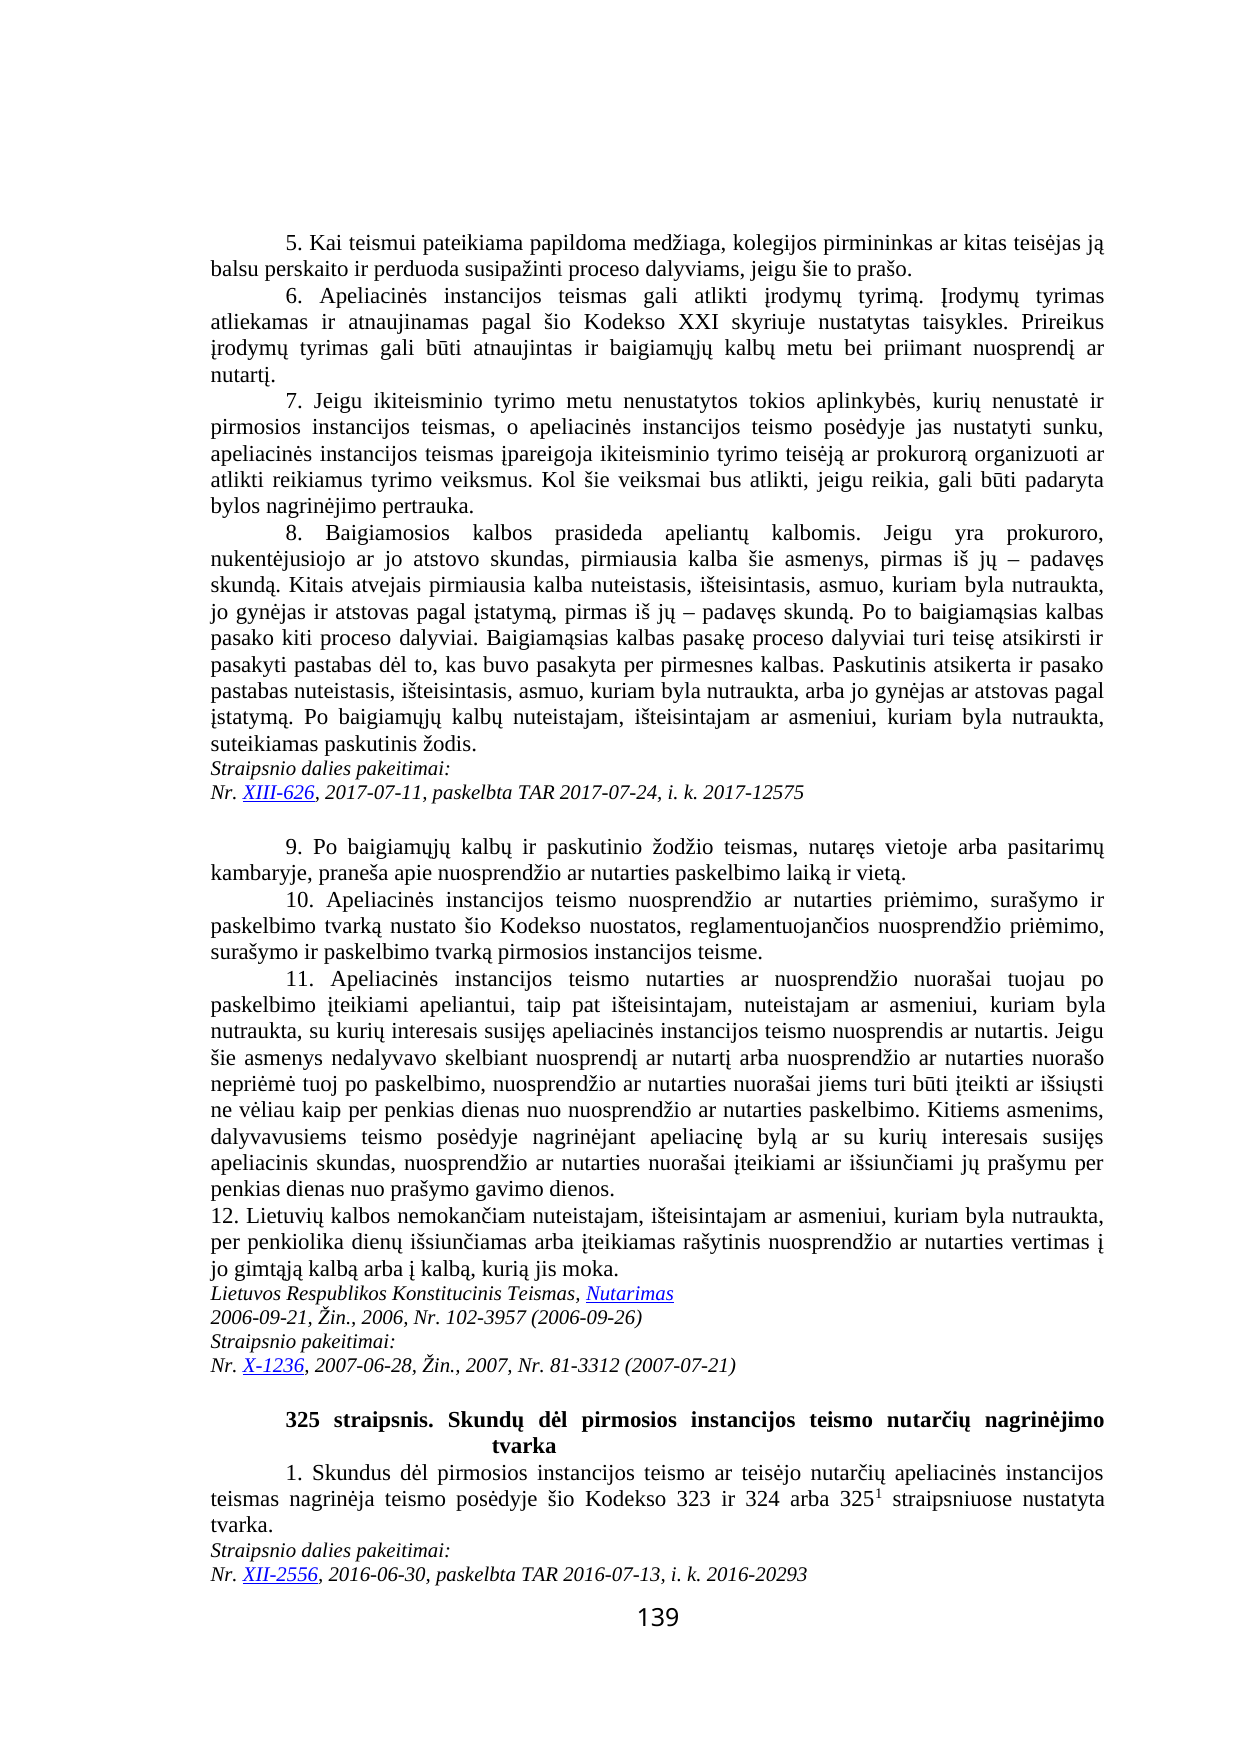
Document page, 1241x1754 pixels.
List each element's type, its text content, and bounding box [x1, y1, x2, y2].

text 2006-09-21, Žin., 2006, Nr. 102-3957 (2006-09-26) [210, 1305, 1105, 1329]
text Straipsnio pakeitimai: [210, 1329, 1105, 1353]
text 7. Jeigu ikiteisminio tyrimo metu nenustatytos tokios aplinkybės, kurių nenustatė ir pirmosios instancijos teismas, o apeliacinės instancijos teismo posėdyje jas nustatyti sunku, apeliacinės instancijos teismas įpareigoja ikiteisminio tyrimo teisėją ar prokurorą organizuoti ar atlikti reikiamus tyrimo veiksmus. Kol šie veiksmai bus atlikti, jeigu reikia, gali būti padaryta bylos nagrinėjimo pertrauka. [210, 387, 1105, 519]
text Nr. XIII-626, 2017-07-11, paskelbta TAR 2017-07-24, i. k. 2017-12575 [210, 780, 1105, 804]
text 9. Po baigiamųjų kalbų ir paskutinio žodžio teismas, nutaręs vietoje arba pasitarimų kambaryje, praneša apie nuosprendžio ar nutarties paskelbimo laiką ir vietą. [210, 833, 1105, 886]
text 6. Apeliacinės instancijos teismas gali atlikti įrodymų tyrimą. Įrodymų tyrimas atliekamas ir atnaujinamas pagal šio Kodekso XXI skyriuje nustatytas taisykles. Prireikus įrodymų tyrimas gali būti atnaujintas ir baigiamųjų kalbų metu bei priimant nuosprendį ar nutartį. [210, 282, 1105, 387]
text Nr. X-1236, 2007-06-28, Žin., 2007, Nr. 81-3312 (2007-07-21) [210, 1353, 1105, 1377]
text Straipsnio dalies pakeitimai: [210, 1538, 1105, 1562]
text Nr. XII-2556, 2016-06-30, paskelbta TAR 2016-07-13, i. k. 2016-20293 [210, 1562, 1105, 1586]
text 325 straipsnis. Skundų dėl pirmosios instancijos teismo nutarčių nagrinėjimo tvarka [285, 1406, 1105, 1459]
text 12. Lietuvių kalbos nemokančiam nuteistajam, išteisintajam ar asmeniui, kuriam byla nutraukta, per penkiolika dienų išsiunčiamas arba įteikiamas rašytinis nuosprendžio ar nutarties vertimas į jo gimtąją kalbą arba į kalbą, kurią jis moka. [210, 1202, 1105, 1281]
text 8. Baigiamosios kalbos prasideda apeliantų kalbomis. Jeigu yra prokuroro, nukentėjusiojo ar jo atstovo skundas, pirmiausia kalba šie asmenys, pirmas iš jų – padavęs skundą. Kitais atvejais pirmiausia kalba nuteistasis, išteisintasis, asmuo, kuriam byla nutraukta, jo gynėjas ir atstovas pagal įstatymą, pirmas iš jų – padavęs skundą. Po to baigiamąsias kalbas pasako kiti proceso dalyviai. Baigiamąsias kalbas pasakę proceso dalyviai turi teisę atsikirsti ir pasakyti pastabas dėl to, kas buvo pasakyta per pirmesnes kalbas. Paskutinis atsikerta ir pasako pastabas nuteistasis, išteisintasis, asmuo, kuriam byla nutraukta, arba jo gynėjas ar atstovas pagal įstatymą. Po baigiamųjų kalbų nuteistajam, išteisintajam ar asmeniui, kuriam byla nutraukta, suteikiamas paskutinis žodis. [210, 519, 1105, 756]
text Straipsnio dalies pakeitimai: [210, 756, 1105, 780]
text Lietuvos Respublikos Konstitucinis Teismas, Nutarimas [210, 1281, 1105, 1305]
text 5. Kai teismui pateikiama papildoma medžiaga, kolegijos pirmininkas ar kitas teisėjas ją balsu perskaito ir perduoda susipažinti proceso dalyviams, jeigu šie to prašo. [210, 229, 1105, 282]
text 10. Apeliacinės instancijos teismo nuosprendžio ar nutarties priėmimo, surašymo ir paskelbimo tvarką nustato šio Kodekso nuostatos, reglamentuojančios nuosprendžio priėmimo, surašymo ir paskelbimo tvarką pirmosios instancijos teisme. [210, 886, 1105, 965]
text 11. Apeliacinės instancijos teismo nutarties ar nuosprendžio nuorašai tuojau po paskelbimo įteikiami apeliantui, taip pat išteisintajam, nuteistajam ar asmeniui, kuriam byla nutraukta, su kurių interesais susijęs apeliacinės instancijos teismo nuosprendis ar nutartis. Jeigu šie asmenys nedalyvavo skelbiant nuosprendį ar nutartį arba nuosprendžio ar nutarties nuorašo nepriėmė tuoj po paskelbimo, nuosprendžio ar nutarties nuorašai jiems turi būti įteikti ar išsiųsti ne vėliau kaip per penkias dienas nuo nuosprendžio ar nutarties paskelbimo. Kitiems asmenims, dalyvavusiems teismo posėdyje nagrinėjant apeliacinę bylą ar su kurių interesais susijęs apeliacinis skundas, nuosprendžio ar nutarties nuorašai įteikiami ar išsiunčiami jų prašymu per penkias dienas nuo prašymo gavimo dienos. [210, 965, 1105, 1202]
text 1. Skundus dėl pirmosios instancijos teismo ar teisėjo nutarčių apeliacinės instancijos teismas nagrinėja teismo posėdyje šio Kodekso 323 ir 324 arba 3251 straipsniuose nustatyta tvarka. [210, 1459, 1105, 1538]
